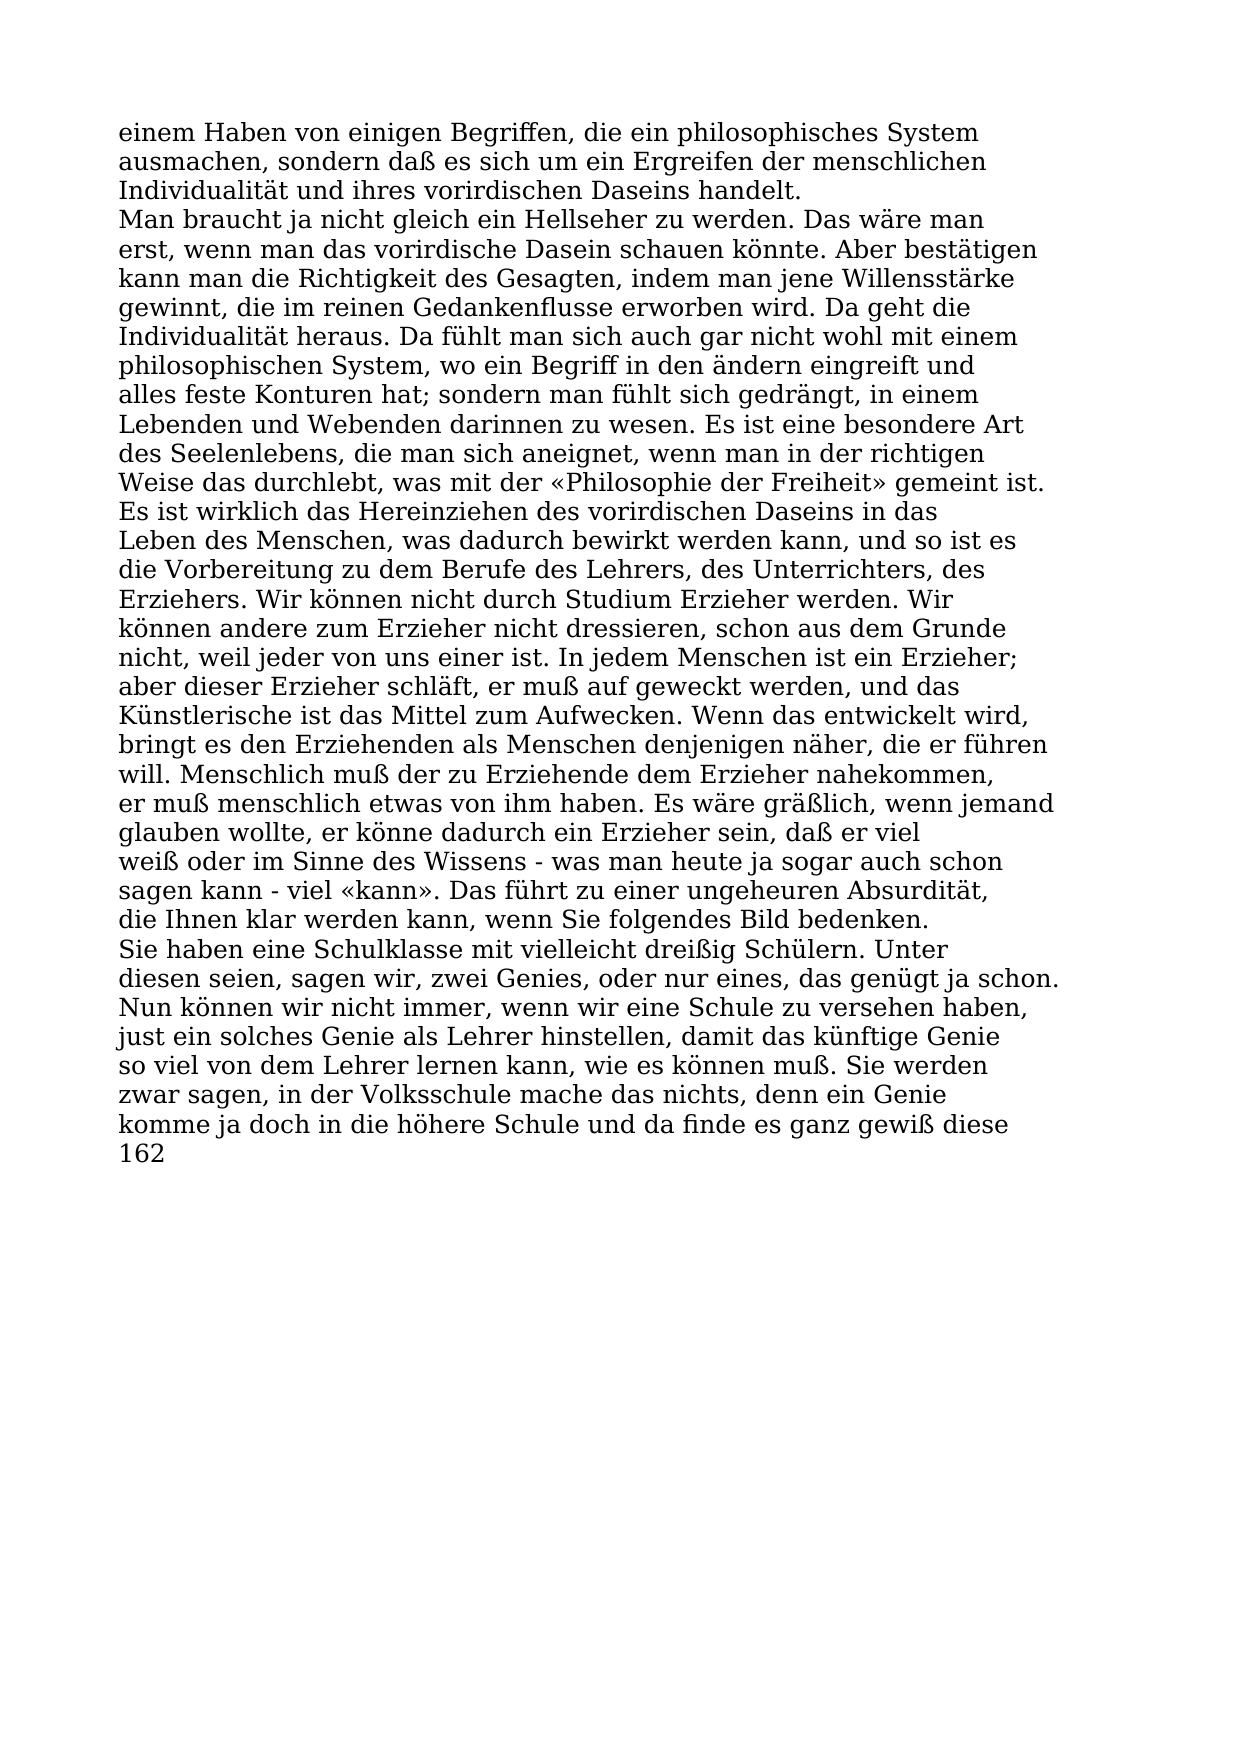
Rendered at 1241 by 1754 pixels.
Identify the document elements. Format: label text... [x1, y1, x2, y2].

text sagen kann - viel «kann». Das führt zu einer ungeheuren Absurdität, [118, 876, 1122, 906]
text kann man die Richtigkeit des Gesagten, indem man jene Willensstärke [118, 264, 1122, 293]
text aber dieser Erzieher schläft, er muß auf geweckt werden, und das Künstlerische ist das Mittel zum Aufwecken. Wenn das entwickelt wird, [118, 672, 1122, 731]
text Erziehers. Wir können nicht durch Studium Erzieher werden. Wir [118, 585, 1122, 614]
text er muß menschlich etwas von ihm haben. Es wäre gräßlich, wenn jemand glauben wollte, er könne dadurch ein Erzieher sein, daß er viel [118, 789, 1122, 847]
text komme ja doch in die höhere Schule und da finde es ganz gewiß diese [118, 1110, 1122, 1139]
text des Seelenlebens, die man sich aneignet, wenn man in der richtigen [118, 439, 1122, 468]
text 162 [118, 1139, 1122, 1168]
text bringt es den Erziehenden als Menschen denjenigen näher, die er führen [118, 731, 1122, 760]
text weiß oder im Sinne des Wissens - was man heute ja sogar auch schon [118, 847, 1122, 876]
text nicht, weil jeder von uns einer ist. In jedem Menschen ist ein Erzieher; [118, 643, 1122, 672]
text Sie haben eine Schulklasse mit vielleicht dreißig Schülern. Unter [118, 935, 1122, 964]
text Lebenden und Webenden darinnen zu wesen. Es ist eine besondere Art [118, 410, 1122, 439]
text Individualität und ihres vorirdischen Daseins handelt. [118, 176, 1122, 206]
text will. Menschlich muß der zu Erziehende dem Erzieher nahekommen, [118, 760, 1122, 789]
text alles feste Konturen hat; sondern man fühlt sich gedrängt, in einem [118, 381, 1122, 410]
text erst, wenn man das vorirdische Dasein schauen könnte. Aber bestätigen [118, 235, 1122, 264]
text gewinnt, die im reinen Gedankenflusse erworben wird. Da geht die [118, 293, 1122, 322]
text Individualität heraus. Da fühlt man sich auch gar nicht wohl mit einem [118, 322, 1122, 351]
text Leben des Menschen, was dadurch bewirkt werden kann, und so ist es [118, 526, 1122, 556]
text Es ist wirklich das Hereinziehen des vorirdischen Daseins in das [118, 497, 1122, 526]
text zwar sagen, in der Volksschule mache das nichts, denn ein Genie [118, 1081, 1122, 1110]
text just ein solches Genie als Lehrer hinstellen, damit das künftige Genie [118, 1022, 1122, 1051]
text einem Haben von einigen Begriffen, die ein philosophisches System [118, 118, 1122, 147]
text Weise das durchlebt, was mit der «Philosophie der Freiheit» gemeint ist. [118, 468, 1122, 497]
text so viel von dem Lehrer lernen kann, wie es können muß. Sie werden [118, 1051, 1122, 1081]
text können andere zum Erzieher nicht dressieren, schon aus dem Grunde [118, 614, 1122, 643]
text philosophischen System, wo ein Begriff in den ändern eingreift und [118, 351, 1122, 381]
text ausmachen, sondern daß es sich um ein Ergreifen der menschlichen [118, 147, 1122, 176]
text die Ihnen klar werden kann, wenn Sie folgendes Bild bedenken. [118, 906, 1122, 935]
text diesen seien, sagen wir, zwei Genies, oder nur eines, das genügt ja schon. [118, 964, 1122, 993]
text die Vorbereitung zu dem Berufe des Lehrers, des Unterrichters, des [118, 556, 1122, 585]
text Man braucht ja nicht gleich ein Hellseher zu werden. Das wäre man [118, 206, 1122, 235]
text Nun können wir nicht immer, wenn wir eine Schule zu versehen haben, [118, 993, 1122, 1022]
